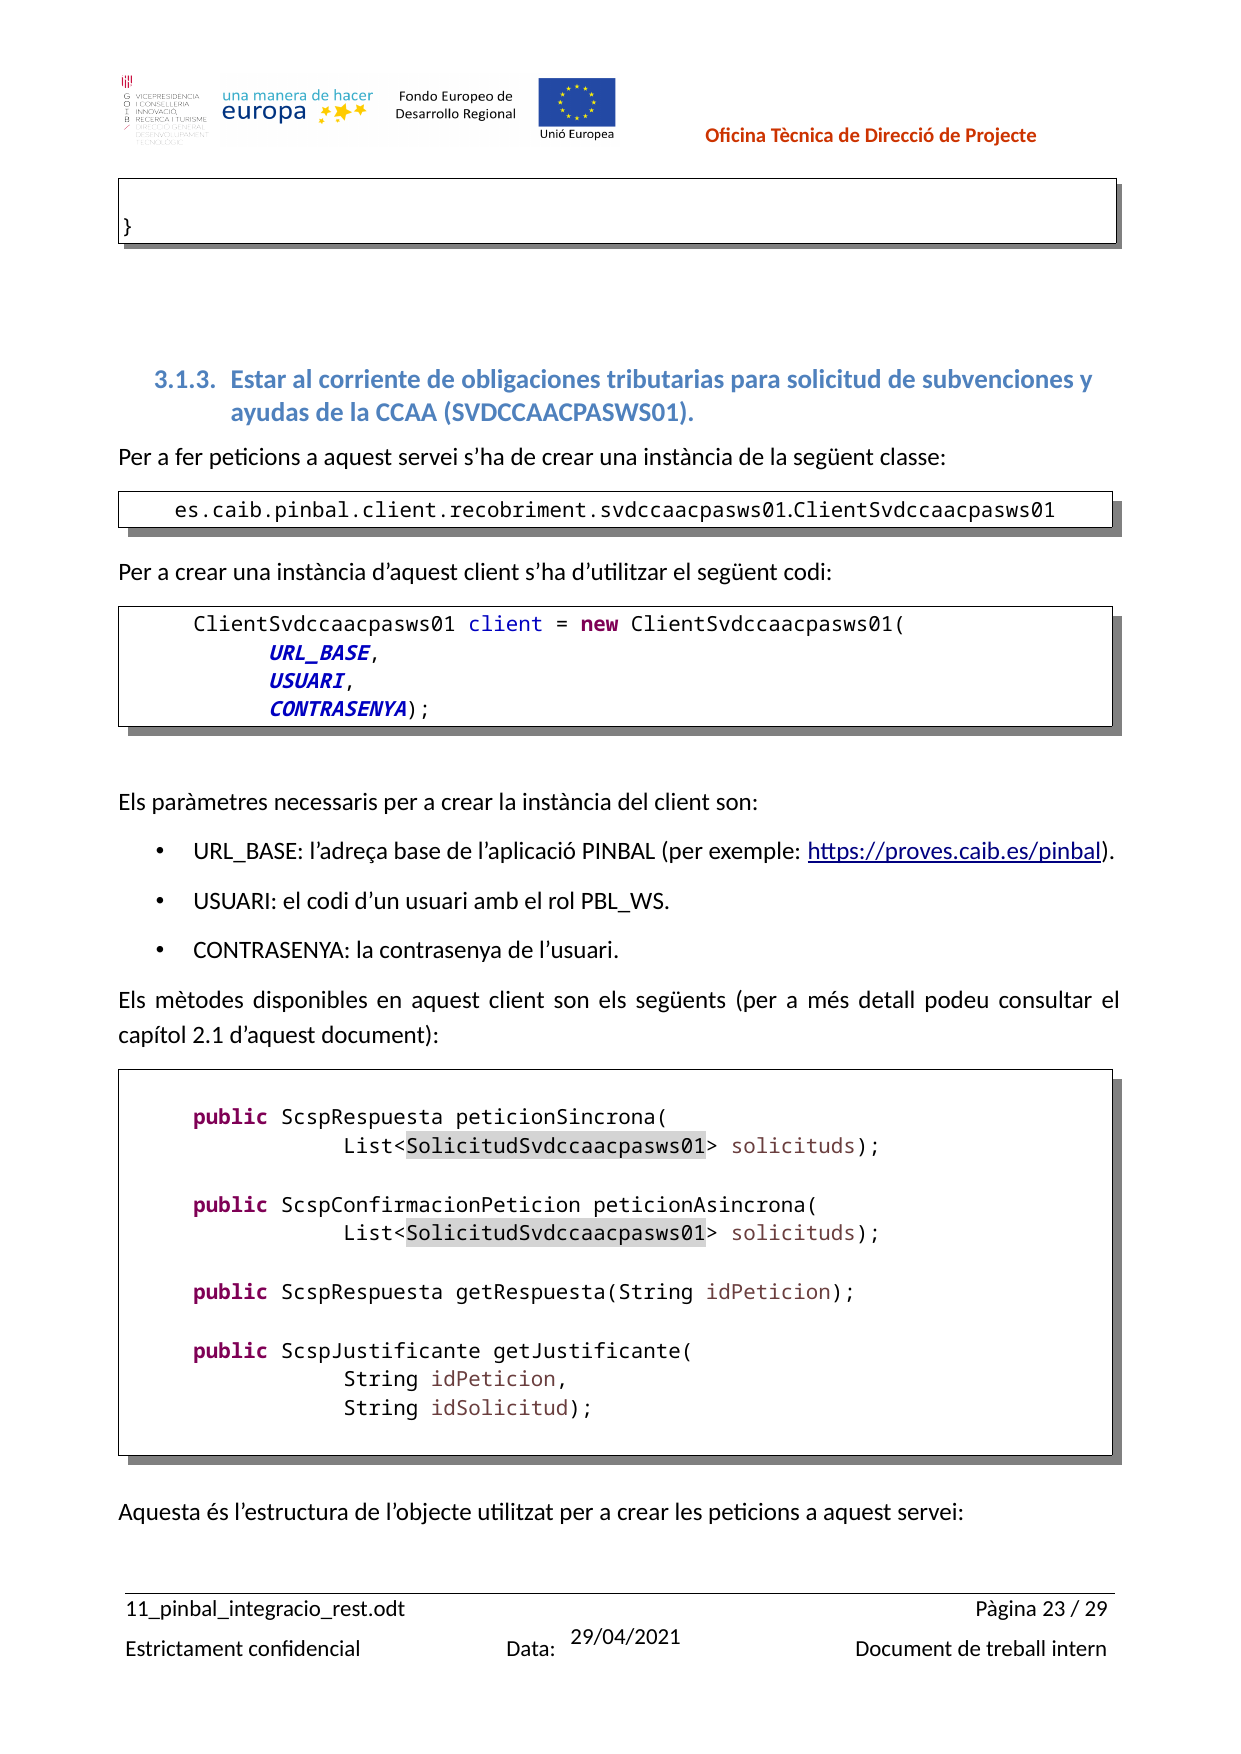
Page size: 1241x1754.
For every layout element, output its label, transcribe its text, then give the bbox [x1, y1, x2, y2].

text List<SolicitudSvdccaacpasws01> solicituds); [119, 1215, 1112, 1247]
list URL_BASE: l’adreça base de l’aplicació PINBAL (per exemple: https://proves.caib.es/pinbal). [156, 836, 1122, 866]
text } [119, 208, 1116, 243]
text String idPeticion, [119, 1362, 1112, 1390]
text ClientSvdccaacpasws01 client = new ClientSvdccaacpasws01( [119, 607, 1112, 634]
text Els mètodes disponibles en aquest client son els següents (per a més detall podeu consultar el capítol 2.1 d’aquest document): [118, 984, 1122, 1050]
text es.caib.pinbal.client.recobriment.svdccaacpasws01.ClientSvdccaacpasws01 [119, 492, 1112, 527]
text Els paràmetres necessaris per a crear la instància del client son: [118, 786, 1122, 816]
text List<SolicitudSvdccaacpasws01> solicituds); [119, 1128, 1112, 1159]
text public ScspJustificante getJustificante( [119, 1333, 1112, 1362]
text public ScspRespuesta peticionSincrona( [119, 1099, 1112, 1128]
subtitle Estar al corriente de obligaciones tributarias para solicitud de subvenciones y ayudas de la CCAA (SVDCCAACPASWS01). [153, 362, 1122, 428]
list CONTRASENYA: la contrasenya de l’usuari. [156, 935, 1122, 965]
picture [118, 73, 213, 147]
text public ScspRespuesta getRespuesta(String idPeticion); [119, 1274, 1112, 1306]
picture [219, 73, 621, 147]
text URL_BASE, [119, 634, 1112, 663]
text CONTRASENYA); [119, 691, 1112, 726]
text Aquesta és l’estructura de l’objecte utilitzat per a crear les peticions a aquest servei: [118, 1496, 1122, 1526]
list USUARI: el codi d’un usuari amb el rol PBL_WS. [156, 885, 1122, 916]
text USUARI, [119, 663, 1112, 691]
text Per a crear una instància d’aquest client s’ha d’utilitzar el següent codi: [118, 557, 1122, 587]
text Per a fer peticions a aquest servei s’ha de crear una instància de la següent classe: [118, 441, 1122, 471]
text String idSolicitud); [119, 1390, 1112, 1421]
text public ScspConfirmacionPeticion peticionAsincrona( [119, 1187, 1112, 1215]
